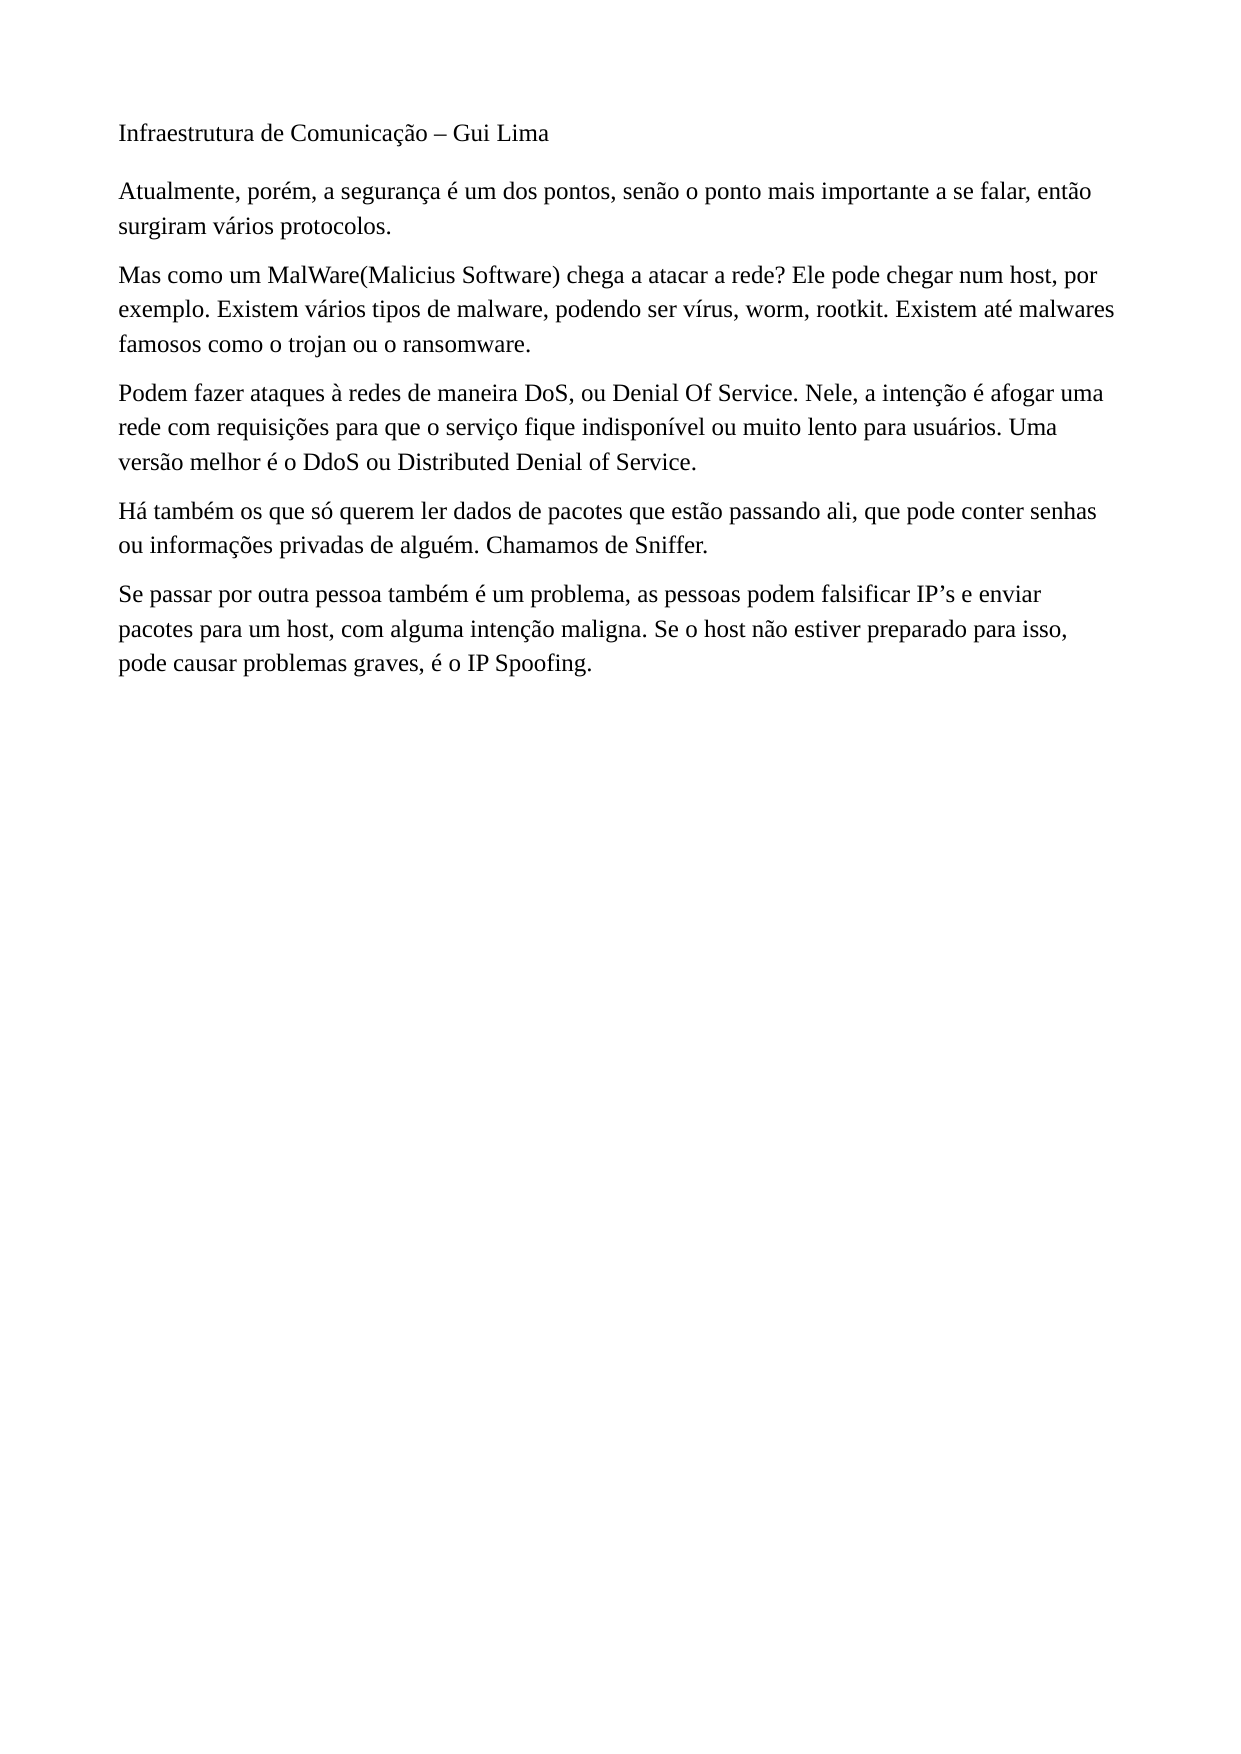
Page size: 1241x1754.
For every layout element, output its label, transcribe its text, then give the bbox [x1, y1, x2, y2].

text Atualmente, porém, a segurança é um dos pontos, senão o ponto mais importante a se falar, então surgiram vários protocolos. [118, 176, 1122, 239]
text Há também os que só querem ler dados de pacotes que estão passando ali, que pode conter senhas ou informações privadas de alguém. Chamamos de Sniffer. [118, 496, 1122, 559]
text Mas como um MalWare(Malicius Software) chega a atacar a rede? Ele pode chegar num host, por exemplo. Existem vários tipos de malware, podendo ser vírus, worm, rootkit. Existem até malwares famosos como o trojan ou o ransomware. [118, 260, 1122, 358]
text Podem fazer ataques à redes de maneira DoS, ou Denial Of Service. Nele, a intenção é afogar uma rede com requisições para que o serviço fique indisponível ou muito lento para usuários. Uma versão melhor é o DdoS ou Distributed Denial of Service. [118, 378, 1122, 476]
text Se passar por outra pessoa também é um problema, as pessoas podem falsificar IP’s e enviar pacotes para um host, com alguma intenção maligna. Se o host não estiver preparado para isso, pode causar problemas graves, é o IP Spoofing. [118, 579, 1122, 677]
